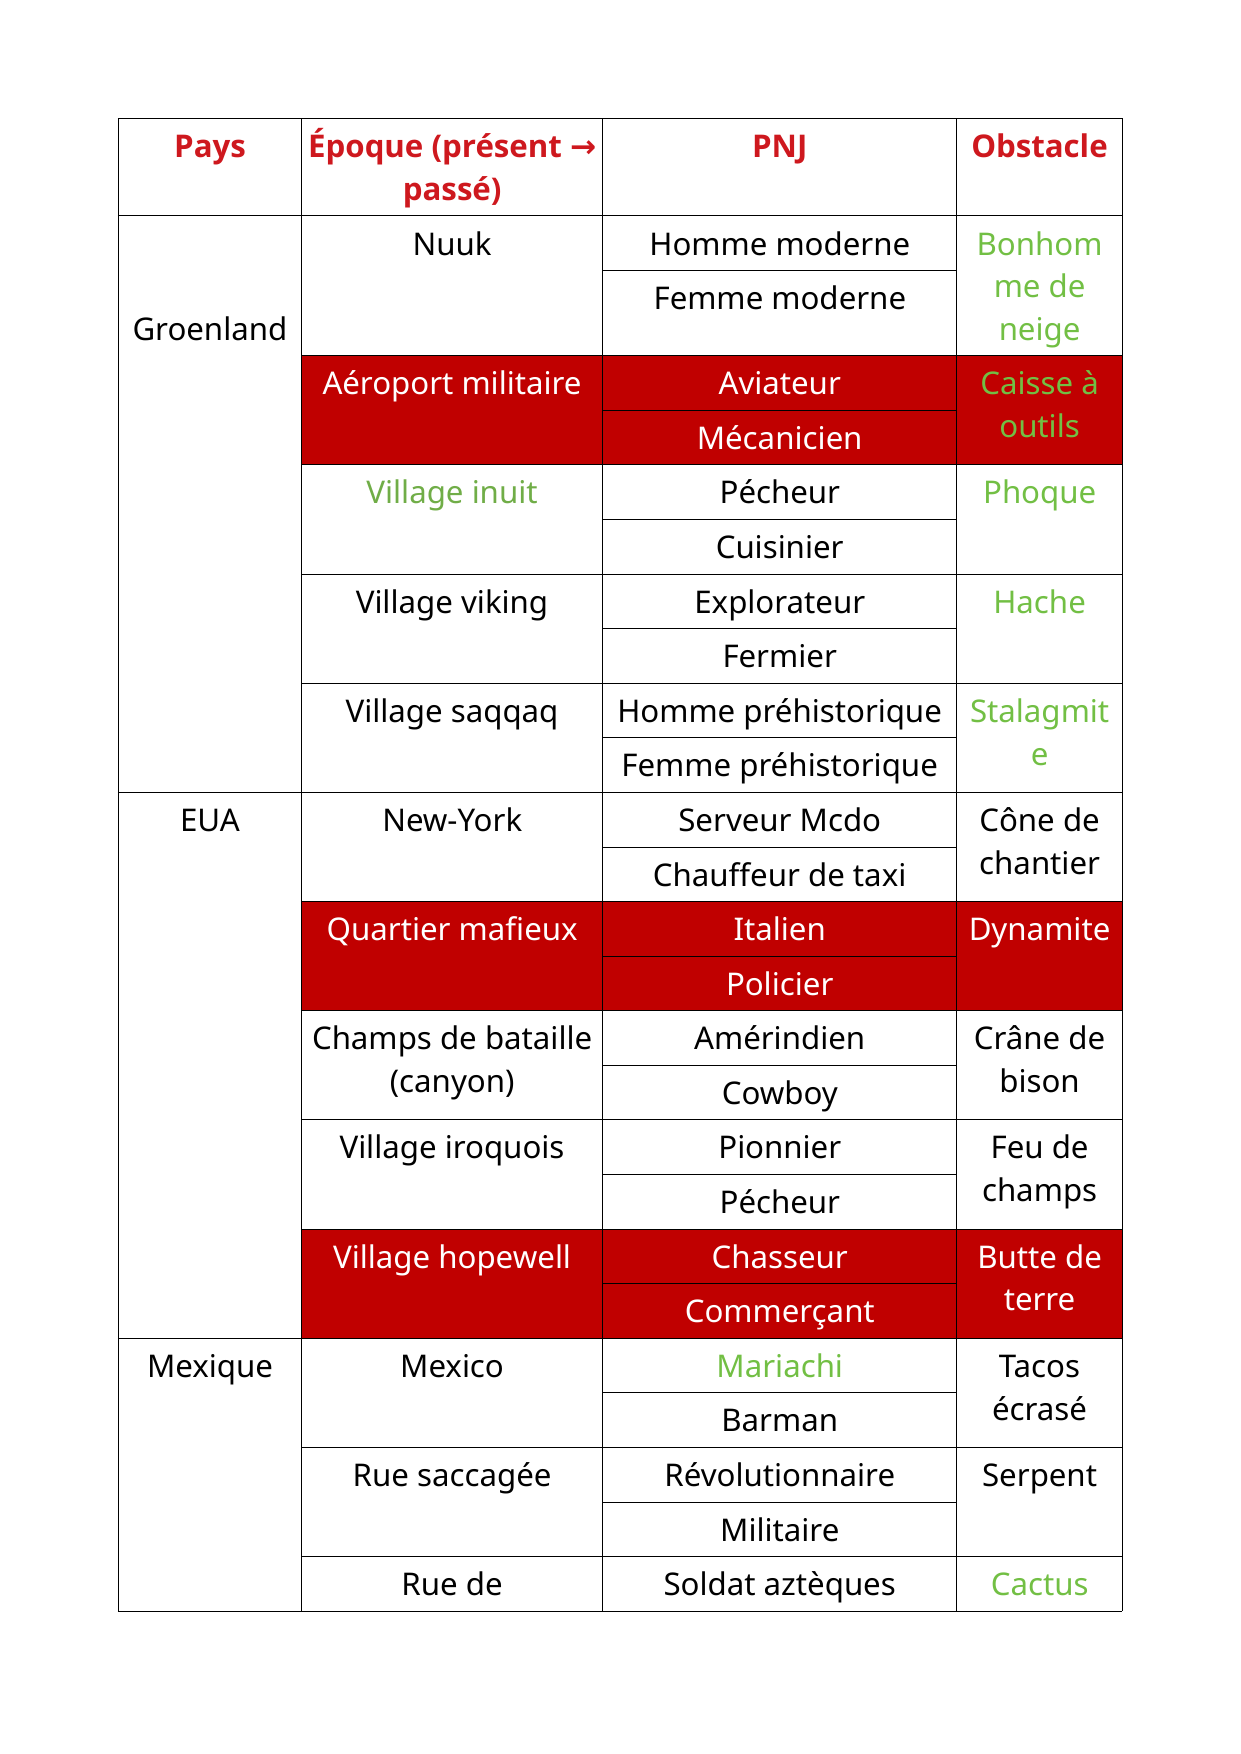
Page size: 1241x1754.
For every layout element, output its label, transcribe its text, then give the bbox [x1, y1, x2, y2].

table_cell Rue saccagée [302, 1448, 602, 1556]
table_cell Quartier mafieux [302, 902, 602, 1010]
table_cell Groenland [119, 216, 301, 792]
table_cell Cactus [957, 1557, 1122, 1611]
table_cell Chasseur [603, 1230, 956, 1283]
table_cell Mexique [119, 1339, 301, 1611]
table_cell Village inuit [302, 465, 602, 573]
table_cell New-York [302, 793, 602, 901]
table_cell Italien [603, 902, 956, 956]
table_cell Champs de bataille (canyon) [302, 1011, 602, 1119]
table_cell Militaire [603, 1503, 956, 1556]
table_cell Pionnier [603, 1120, 956, 1174]
table_cell Explorateur [603, 575, 956, 628]
table_cell Barman [603, 1393, 956, 1447]
table_cell Amérindien [603, 1011, 956, 1065]
table_cell Bonhomme de neige [957, 216, 1122, 355]
table_cell Commerçant [603, 1284, 956, 1338]
table_cell Phoque [957, 465, 1122, 573]
table_cell Homme moderne [603, 216, 956, 270]
table_cell Village saqqaq [302, 684, 602, 792]
table_cell Fermier [603, 629, 956, 683]
table_cell Cowboy [603, 1066, 956, 1119]
table_cell Mariachi [603, 1339, 956, 1392]
table_cell Tacos écrasé [957, 1339, 1122, 1447]
table_cell Village viking [302, 575, 602, 683]
table_cell Stalagmite [957, 684, 1122, 792]
table_cell Pécheur [603, 1175, 956, 1228]
table_cell Feu de champs [957, 1120, 1122, 1228]
table_cell Révolutionnaire [603, 1448, 956, 1501]
table_header Époque (présent → passé) [302, 119, 602, 215]
table_cell Aviateur [603, 356, 956, 410]
table_cell Crâne de bison [957, 1011, 1122, 1119]
table_cell Cuisinier [603, 520, 956, 573]
table_cell Mexico [302, 1339, 602, 1447]
table_header PNJ [603, 119, 956, 215]
table_header Obstacle [957, 119, 1122, 215]
table_cell Caisse à outils [957, 356, 1122, 464]
table_cell Mécanicien [603, 411, 956, 464]
table_cell Homme préhistorique [603, 684, 956, 737]
table_cell Butte de terre [957, 1230, 1122, 1338]
table_cell Femme moderne [603, 271, 956, 355]
table_cell Chauffeur de taxi [603, 848, 956, 901]
table_cell Serveur Mcdo [603, 793, 956, 846]
table_cell Hache [957, 575, 1122, 683]
table_cell Serpent [957, 1448, 1122, 1556]
table_cell Cône de chantier [957, 793, 1122, 901]
table_cell Pécheur [603, 465, 956, 519]
table_cell Village hopewell [302, 1230, 602, 1338]
table_cell Policier [603, 957, 956, 1010]
table_cell Rue de [302, 1557, 602, 1611]
table_cell EUA [119, 793, 301, 1338]
table_cell Nuuk [302, 216, 602, 355]
table_cell Dynamite [957, 902, 1122, 1010]
table_cell Village iroquois [302, 1120, 602, 1228]
table_cell Soldat aztèques [603, 1557, 956, 1611]
table_cell Femme préhistorique [603, 738, 956, 792]
table_header Pays [119, 119, 301, 215]
table_cell Aéroport militaire [302, 356, 602, 464]
